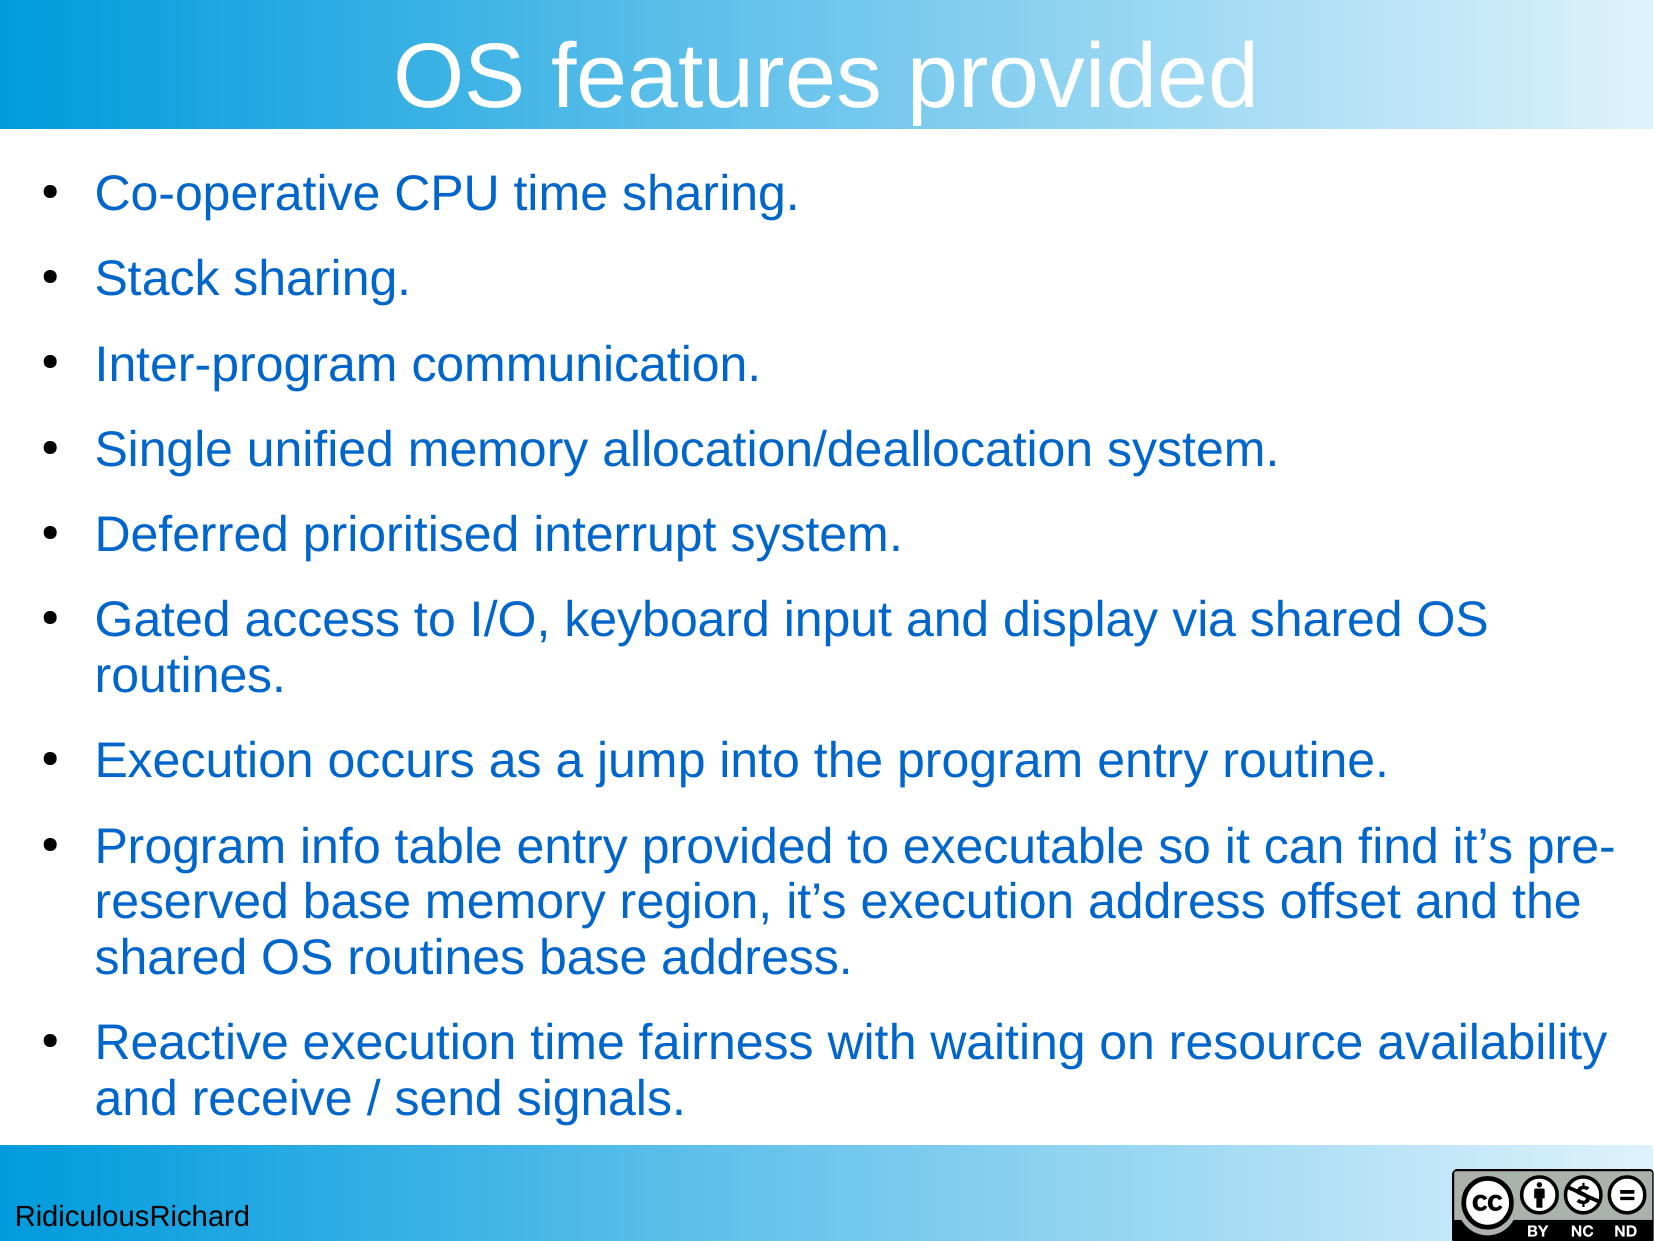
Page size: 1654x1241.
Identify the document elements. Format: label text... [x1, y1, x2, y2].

title OS features provided [82, 23, 1571, 129]
picture [1452, 1169, 1654, 1241]
list Co-operative CPU time sharing. Stack sharing. Inter-program communication. Single unified memory allocation/deallocation system. Deferred prioritised interrupt system. Gated access to I/O, keyboard input and display via shared OS routines. Execution occurs as a jump into the program entry routine. Program info table entry provided to executable so it can find it’s pre-reserved base memory region, it’s execution address offset and the shared OS routines base address. Reactive execution time fairness with waiting on resource availability and receive / send signals. [23, 165, 1630, 1123]
